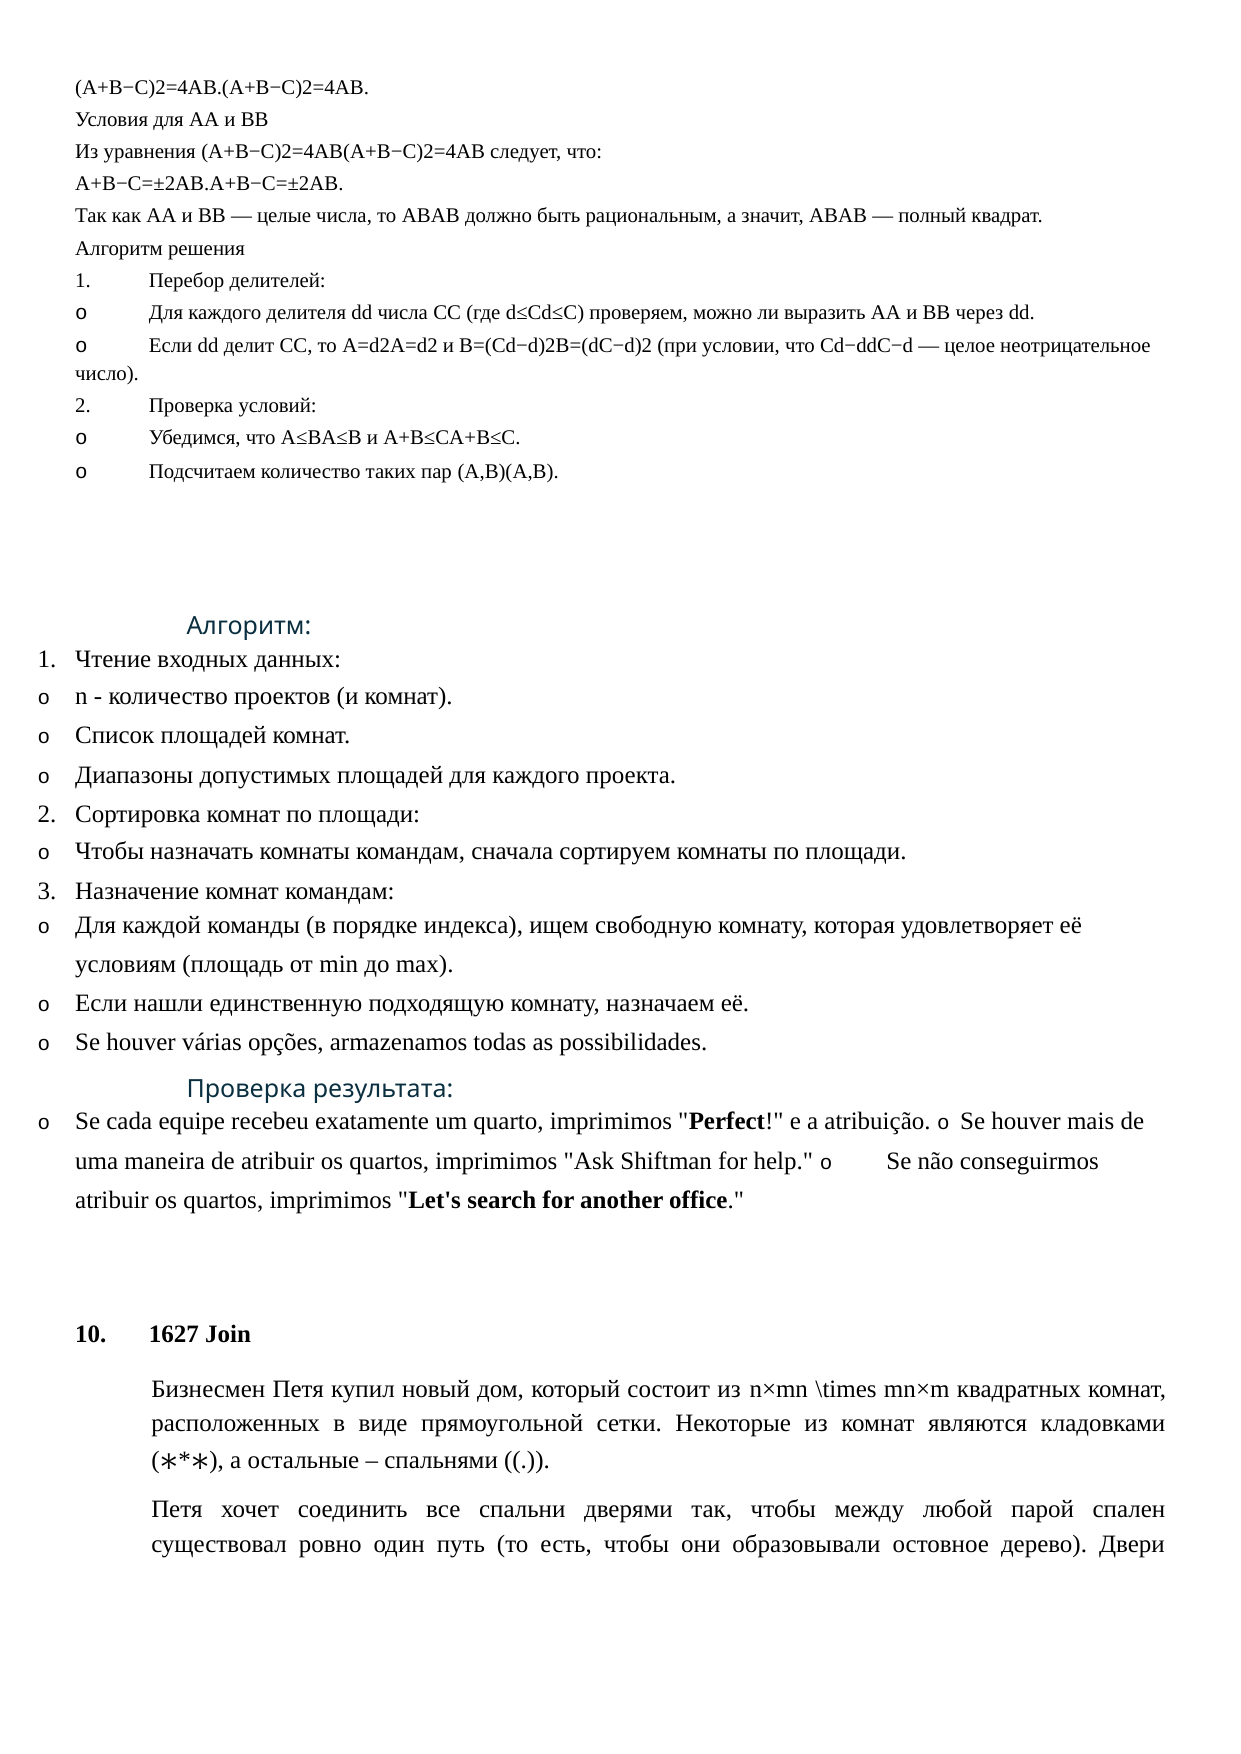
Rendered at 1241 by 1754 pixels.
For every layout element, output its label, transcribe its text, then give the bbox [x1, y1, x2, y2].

subtitle 1627 Join [75, 1319, 1165, 1348]
text Так как AA и BB — целые числа, то ABAB​ должно быть рациональным, а значит, ABAB — полный квадрат. [75, 203, 1172, 227]
list Подсчитаем количество таких пар (A,B)(A,B). [75, 458, 1172, 484]
list Список площадей комнат. [37, 720, 1166, 750]
text Условия для AA и BB [75, 107, 1172, 131]
text A+B−C=±2AB.A+B−C=±2AB​. [75, 171, 1172, 195]
list Сортировка комнат по площади: [37, 799, 1166, 828]
text Бизнесмен Петя купил новый дом, который состоит из n×mn \times mn×m квадратных комнат, расположенных в виде прямоугольной сетки. Некоторые из комнат являются кладовками (∗*∗), а остальные – спальнями ((.)). [151, 1374, 1166, 1474]
list Убедимся, что A≤BA≤B и A+B≤CA+B≤C. [75, 425, 1172, 450]
list Назначение комнат командам: [37, 876, 1166, 904]
list Перебор делителей: [75, 267, 1172, 292]
list n - количество проектов (и комнат). [37, 681, 1166, 711]
list Для каждого делителя dd числа CC (где d≤Cd≤C​) проверяем, можно ли выразить AA и BB через dd. [75, 299, 1172, 325]
list Для каждой команды (в порядке индекса), ищем свободную комнату, которая удовлетворяет её условиям (площадь от min до max). [37, 910, 1166, 978]
list Se cada equipe recebeu exatamente um quarto, imprimimos "Perfect!" e a atribuição. o Se houver mais de uma maneira de atribuir os quartos, imprimimos "Ask Shiftman for help." o Se não conseguirmos atribuir os quartos, imprimimos "Let's search for another office." [37, 1106, 1166, 1214]
list Проверка условий: [75, 393, 1172, 417]
list Чтобы назначать комнаты командам, сначала сортируем комнаты по площади. [37, 836, 1166, 866]
list Если dd делит CC, то A=d2A=d2 и B=(Cd−d)2B=(dC​−d)2 (при условии, что Cd−ddC​−d — целое неотрицательное число). [75, 333, 1172, 384]
text (A+B−C)2=4AB.(A+B−C)2=4AB. [75, 75, 1172, 99]
list Диапазоны допустимых площадей для каждого проекта. [37, 760, 1166, 789]
list Чтение входных данных: [37, 644, 1166, 673]
text Петя хочет соединить все спальни дверями так, чтобы между любой парой спален существовал ровно один путь (то есть, чтобы они образовывали остовное дерево). Двери [151, 1494, 1166, 1558]
list Se houver várias opções, armazenamos todas as possibilidades. [37, 1027, 1166, 1057]
subtitle Алгоритм: [186, 608, 1060, 642]
text Из уравнения (A+B−C)2=4AB(A+B−C)2=4AB следует, что: [75, 139, 1172, 163]
list Если нашли единственную подходящую комнату, назначаем её. [37, 988, 1166, 1018]
text Алгоритм решения [75, 235, 1172, 259]
subtitle Проверка результата: [186, 1070, 1060, 1104]
